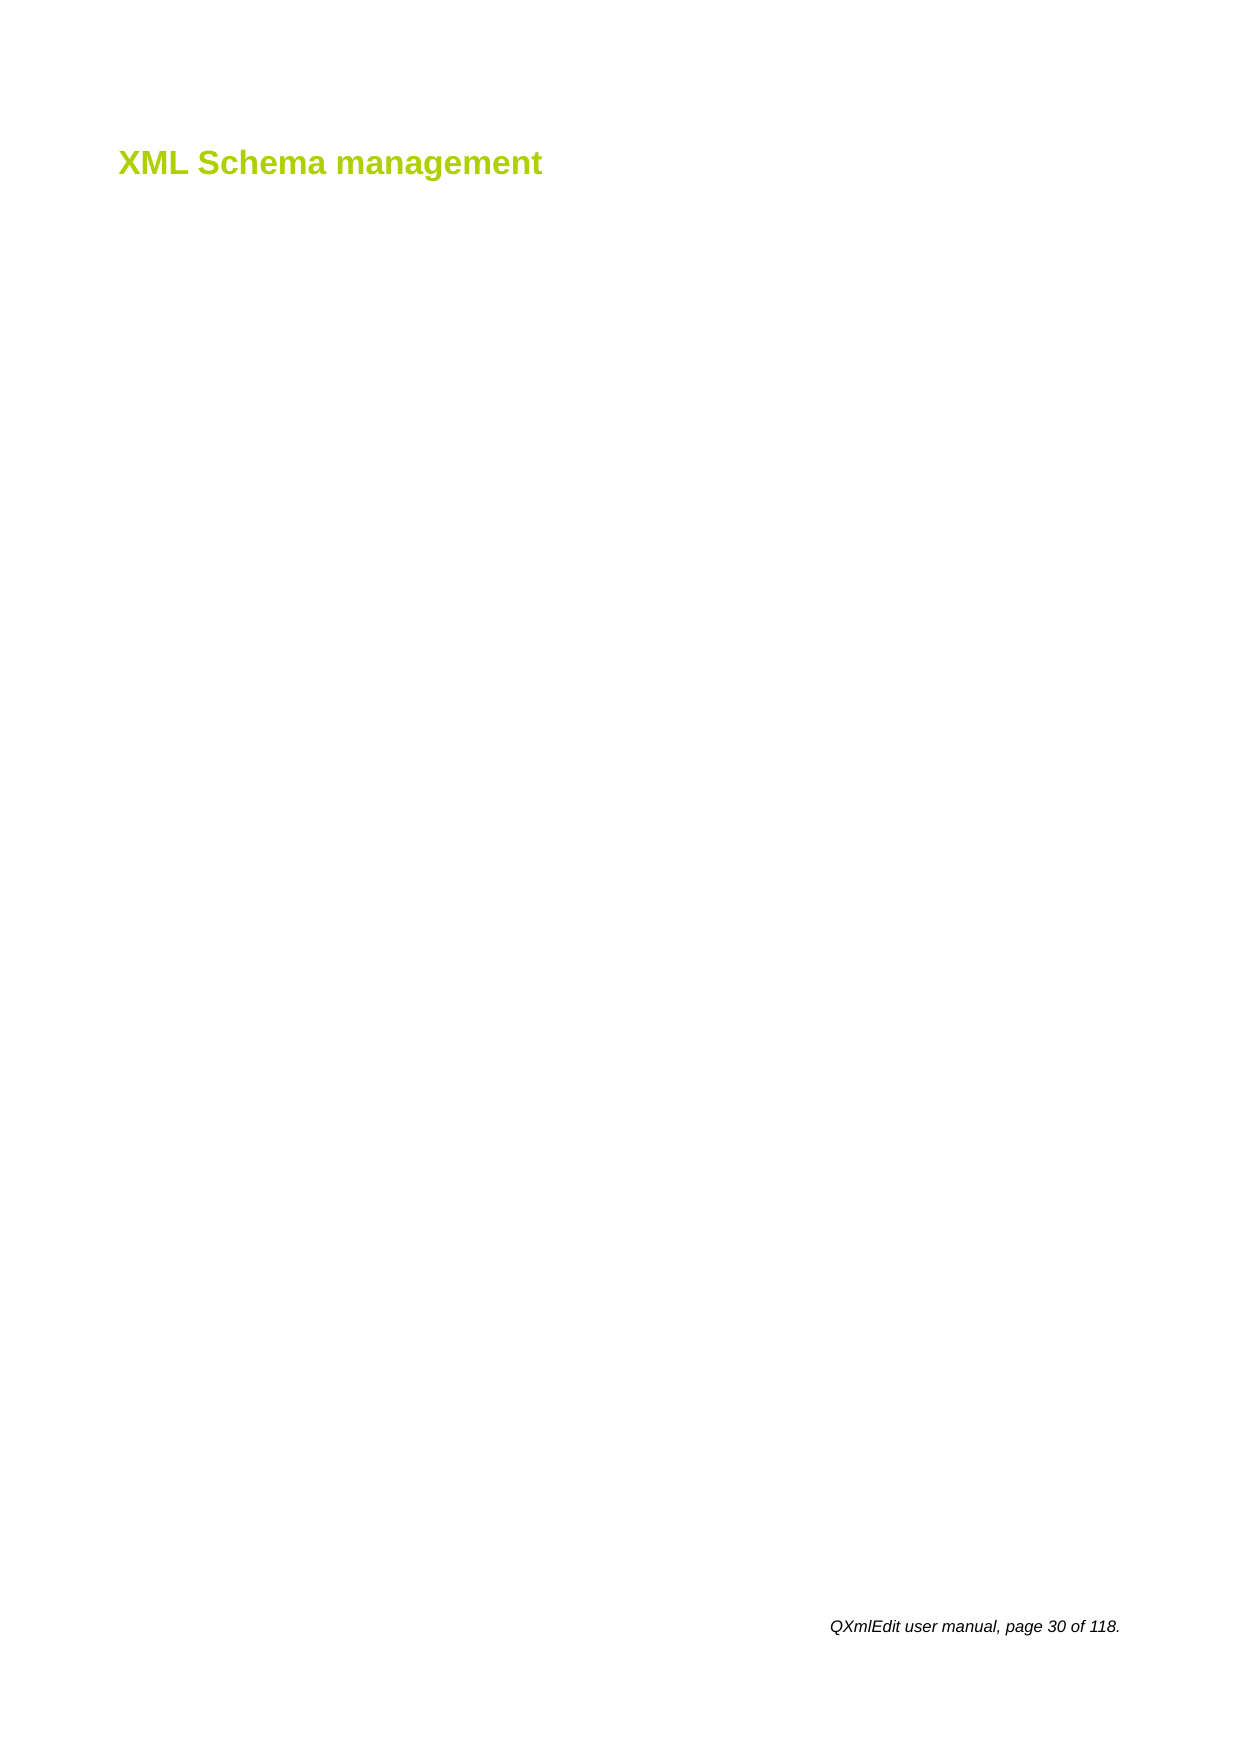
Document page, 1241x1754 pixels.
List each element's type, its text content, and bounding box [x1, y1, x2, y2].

subtitle XML Schema management [118, 143, 1122, 182]
